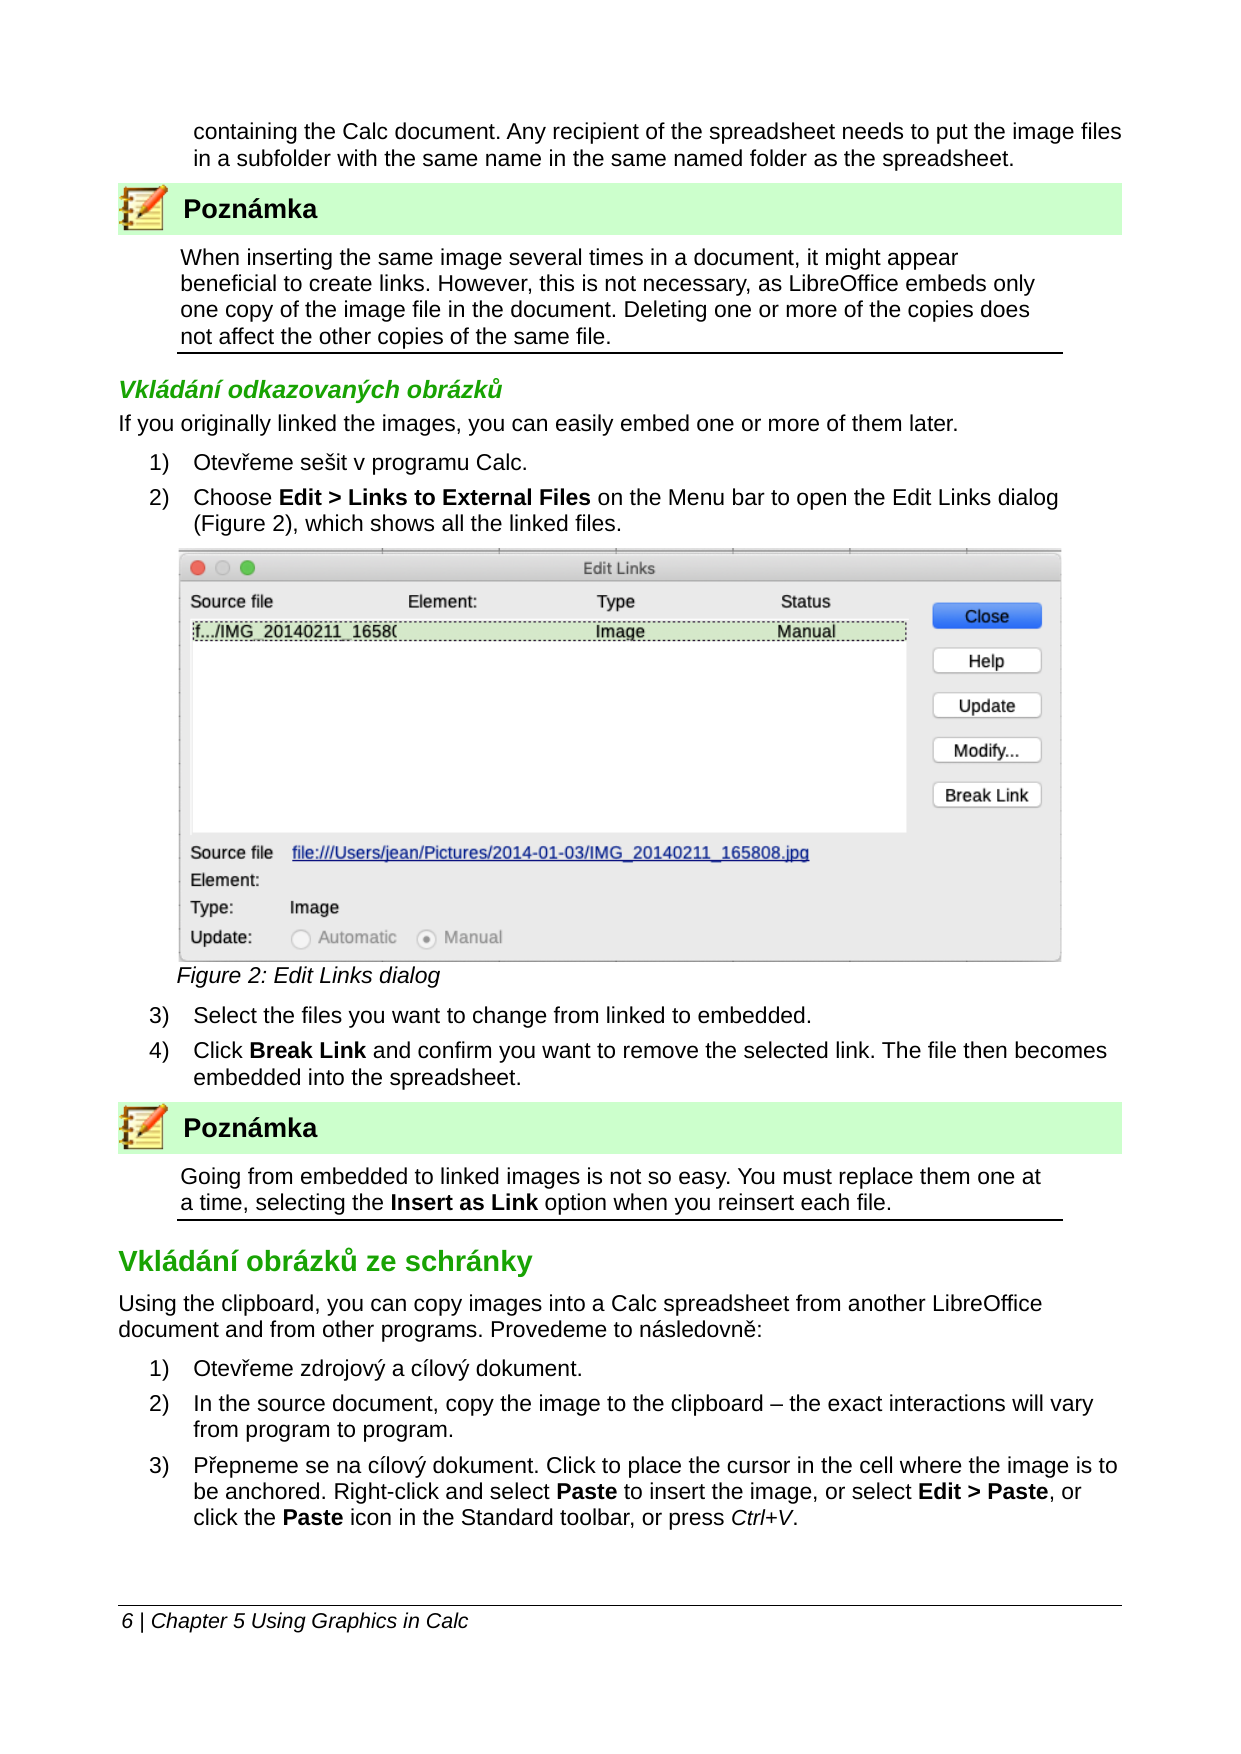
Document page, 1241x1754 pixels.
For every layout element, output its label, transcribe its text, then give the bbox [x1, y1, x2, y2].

list Otevřeme sešit v programu Calc. [169, 449, 1122, 475]
list containing the Calc document. Any recipient of the spreadsheet needs to put the image files in a subfolder with the same name in the same named folder as the spreadsheet. [156, 118, 1122, 171]
text When inserting the same image several times in a document, it might appear beneficial to create links. However, this is not necessary, as LibreOffice embeds only one copy of the image file in the document. Deleting one or more of the copies does not affect the other copies of the same file. [177, 241, 1063, 352]
subtitle Vkládání odkazovaných obrázků [118, 375, 1122, 404]
list Using the clipboard, you can copy images into a Calc spreadsheet from another LibreOffice document and from other programs. Provedeme to následovně: [118, 1290, 1122, 1342]
list In the source document, copy the image to the clipboard – the exact interactions will vary from program to program. [169, 1390, 1122, 1443]
list Select the files you want to change from linked to embedded. [169, 1002, 1122, 1028]
picture [178, 548, 1062, 962]
subtitle Poznámka [118, 1102, 1122, 1154]
subtitle Vkládání obrázků ze schránky [118, 1244, 1122, 1278]
picture [119, 1102, 170, 1153]
list Click Break Link and confirm you want to remove the selected link. The file then becomes embedded into the spreadsheet. [169, 1037, 1122, 1090]
picture [119, 183, 170, 234]
list Otevřeme zdrojový a cílový dokument. [169, 1355, 1122, 1381]
subtitle Poznámka [118, 183, 1122, 235]
list If you originally linked the images, you can easily embed one or more of them later. [118, 410, 1122, 436]
list Přepneme se na cílový dokument. Click to place the cursor in the cell where the image is to be anchored. Right-click and select Paste to insert the image, or select Edit > Paste, or click the Paste icon in the Standard toolbar, or press Ctrl+V. [169, 1452, 1122, 1531]
text Figure 2: Edit Links dialog [176, 962, 1064, 988]
text Going from embedded to linked images is not so easy. You must replace them one at a time, selecting the Insert as Link option when you reinsert each file. [177, 1160, 1063, 1219]
list Choose Edit > Links to External Files on the Menu bar to open the Edit Links dialog (Figure 2), which shows all the linked files. [169, 484, 1122, 537]
